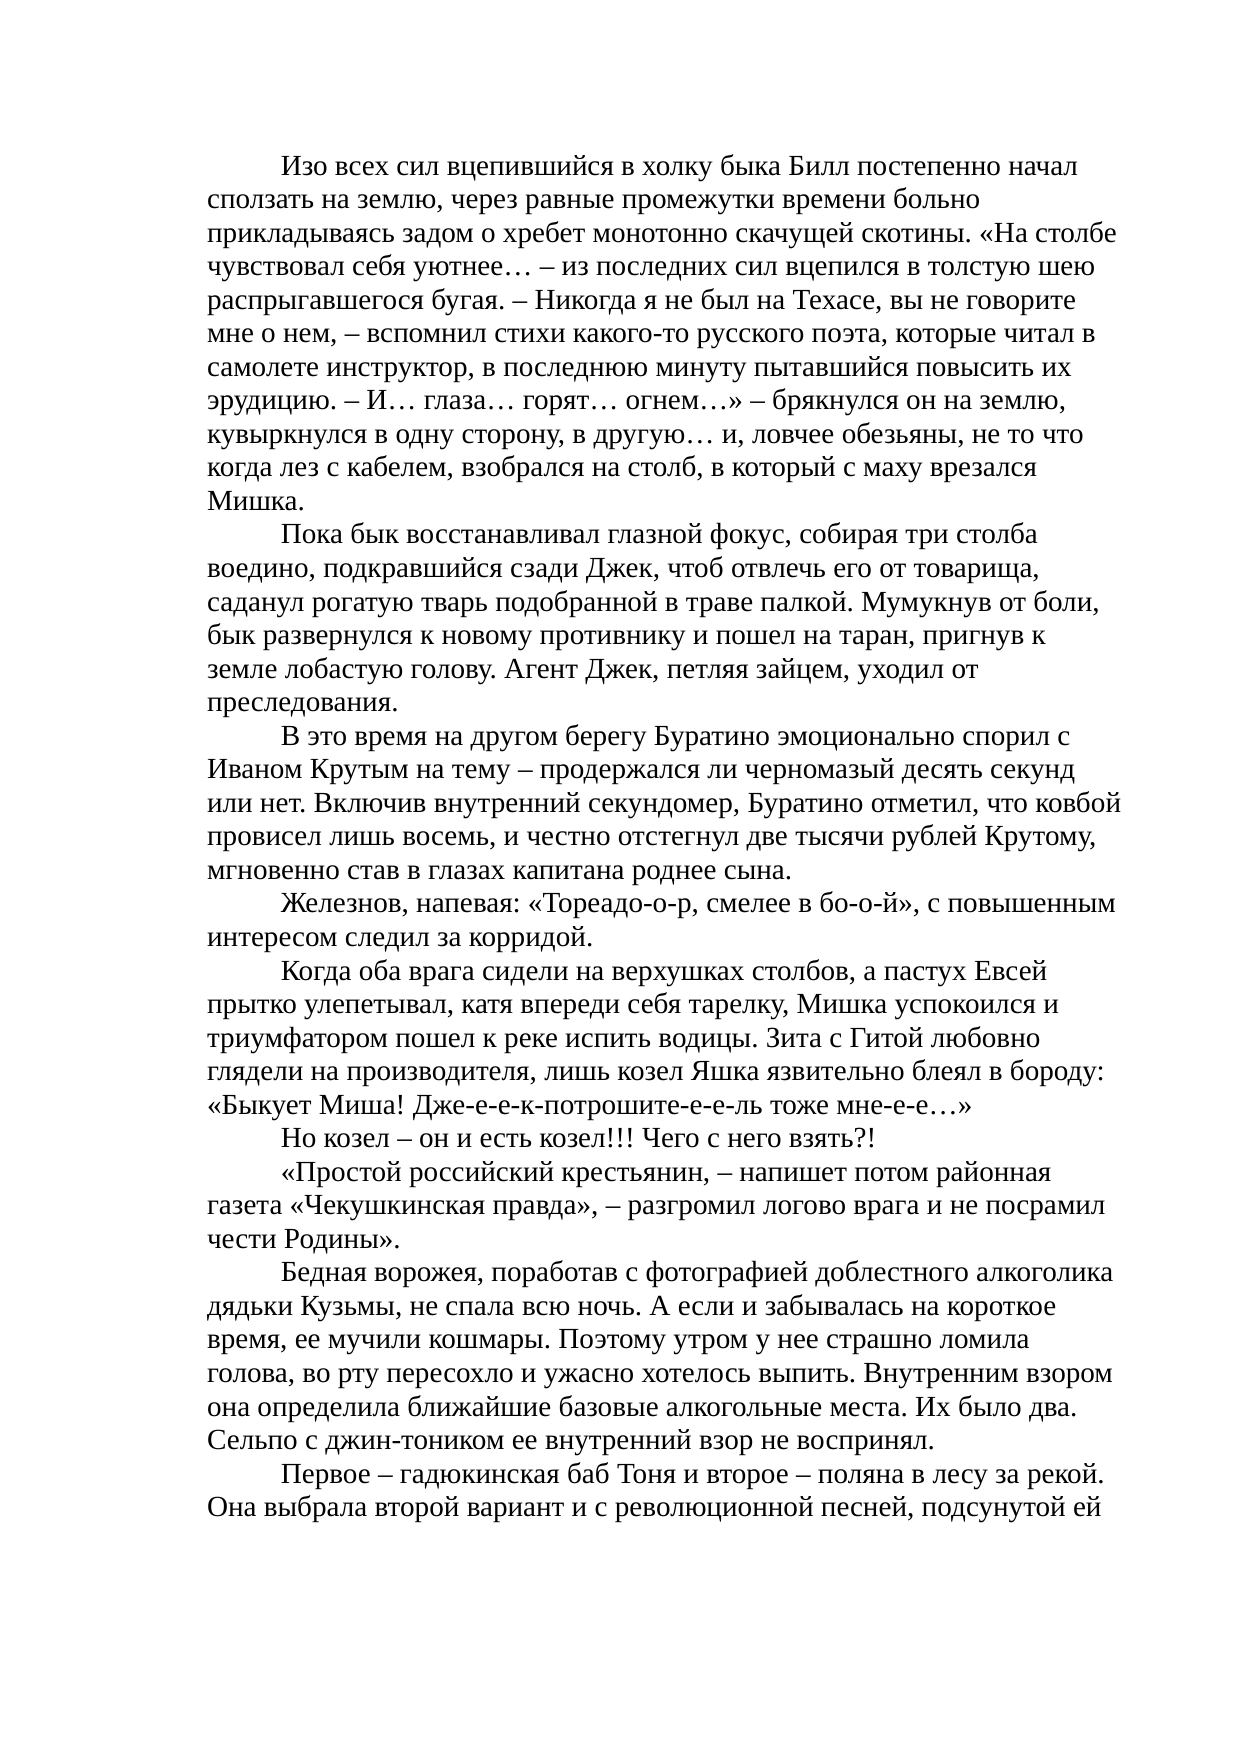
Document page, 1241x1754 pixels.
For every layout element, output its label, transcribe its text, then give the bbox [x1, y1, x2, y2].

text Но козел – он и есть козел!!! Чего с него взять?! [207, 1120, 1122, 1154]
text Изо всех сил вцепившийся в холку быка Билл постепенно начал сползать на землю, через равные промежутки времени больно прикладываясь задом о хребет монотонно скачущей скотины. «На столбе чувствовал себя уютнее… – из последних сил вцепился в толстую шею распрыгавшегося бугая. – Никогда я не был на Техасе, вы не говорите мне о нем, – вспомнил стихи какого-то русского поэта, которые читал в самолете инструктор, в последнюю минуту пытавшийся повысить их эрудицию. – И… глаза… горят… огнем…» – брякнулся он на землю, кувыркнулся в одну сторону, в другую… и, ловчее обезьяны, не то что когда лез с кабелем, взобрался на столб, в который с маху врезался Мишка. [207, 148, 1122, 517]
text В это время на другом берегу Буратино эмоционально спорил с Иваном Крутым на тему – продержался ли черномазый десять секунд или нет. Включив внутренний секундомер, Буратино отметил, что ковбой провисел лишь восемь, и честно отстегнул две тысячи рублей Крутому, мгновенно став в глазах капитана роднее сына. [207, 718, 1122, 886]
text Пока бык восстанавливал глазной фокус, собирая три столба воедино, подкравшийся сзади Джек, чтоб отвлечь его от товарища, саданул рогатую тварь подобранной в траве палкой. Мумукнув от боли, бык развернулся к новому противнику и пошел на таран, пригнув к земле лобастую голову. Агент Джек, петляя зайцем, уходил от преследования. [207, 517, 1122, 718]
text «Простой российский крестьянин, – напишет потом районная газета «Чекушкинская правда», – разгромил логово врага и не посрамил чести Родины». [207, 1154, 1122, 1254]
text Бедная ворожея, поработав с фотографией доблестного алкоголика дядьки Кузьмы, не спала всю ночь. А если и забывалась на короткое время, ее мучили кошмары. Поэтому утром у нее страшно ломила голова, во рту пересохло и ужасно хотелось выпить. Внутренним взором она определила ближайшие базовые алкогольные места. Их было два. Сельпо с джин-тоником ее внутренний взор не воспринял. [207, 1254, 1122, 1456]
text Первое – гадюкинская баб Тоня и второе – поляна в лесу за рекой. Она выбрала второй вариант и с революционной песней, подсунутой ей [207, 1456, 1122, 1523]
text Железнов, напевая: «Тореадо-о-р, смелее в бо-о-й», с повышенным интересом следил за корридой. [207, 886, 1122, 953]
text Когда оба врага сидели на верхушках столбов, а пастух Евсей прытко улепетывал, катя впереди себя тарелку, Мишка успокоился и триумфатором пошел к реке испить водицы. Зита с Гитой любовно глядели на производителя, лишь козел Яшка язвительно блеял в бороду: «Быкует Миша! Дже-е-е-к-потрошите-е-е-ль тоже мне-е-е…» [207, 953, 1122, 1120]
